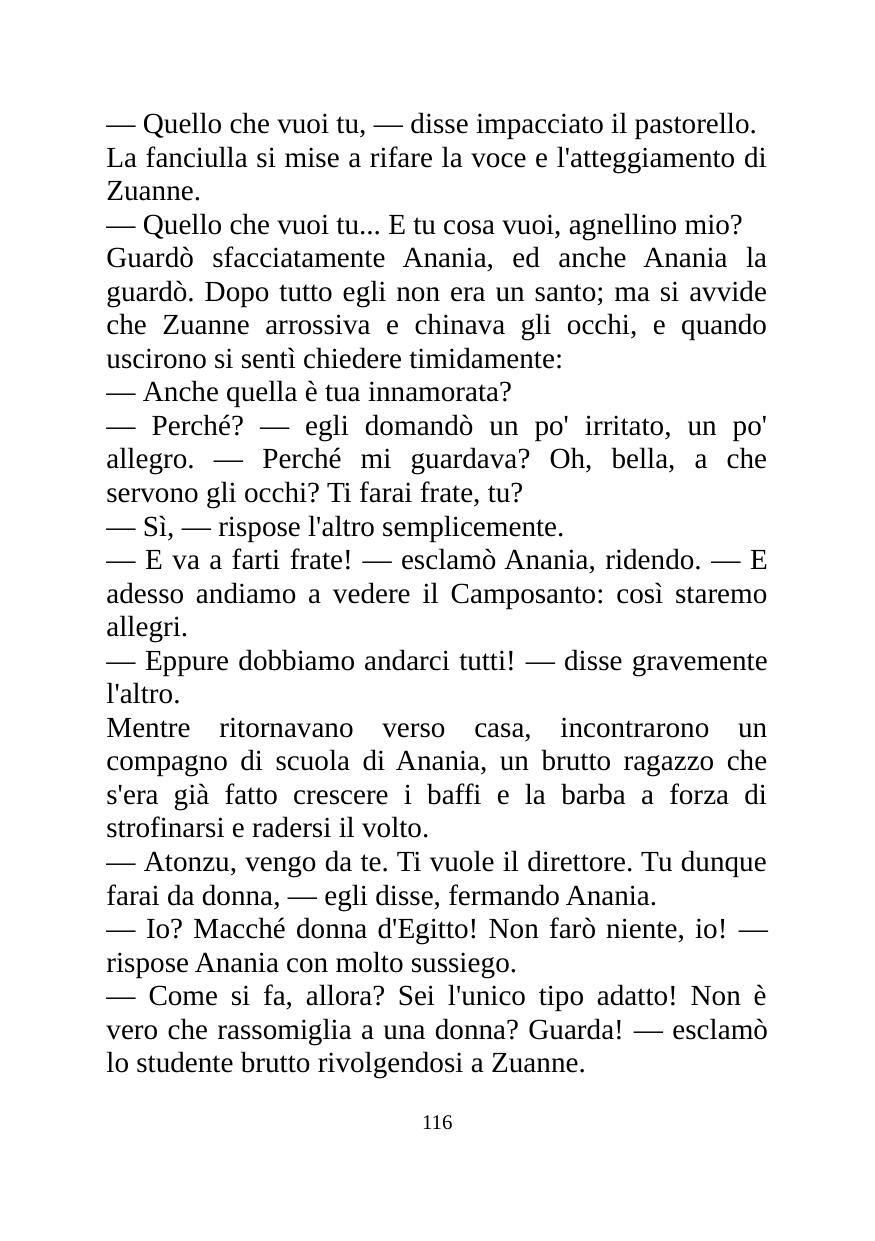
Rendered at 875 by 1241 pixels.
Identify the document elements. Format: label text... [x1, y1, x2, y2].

text Mentre ritornavano verso casa, incontrarono un compagno di scuola di Anania, un brutto ragazzo che s'era già fatto crescere i baffi e la barba a forza di strofinarsi e radersi il volto. [106, 710, 768, 844]
text — Quello che vuoi tu... E tu cosa vuoi, agnellino mio? [106, 207, 768, 240]
text Guardò sfacciatamente Anania, ed anche Anania la guardò. Dopo tutto egli non era un santo; ma si avvide che Zuanne arrossiva e chinava gli occhi, e quando uscirono si sentì chiedere timidamente: [106, 240, 768, 374]
text — Come si fa, allora? Sei l'unico tipo adatto! Non è vero che rassomiglia a una donna? Guarda! — esclamò lo studente brutto rivolgendosi a Zuanne. [106, 978, 768, 1079]
text — Io? Macché donna d'Egitto! Non farò niente, io! — rispose Anania con molto sussiego. [106, 911, 768, 978]
text — Quello che vuoi tu, — disse impacciato il pastorello. [106, 106, 768, 140]
text — Sì, — rispose l'altro semplicemente. [106, 509, 768, 542]
text — Eppure dobbiamo andarci tutti! — disse gravemente l'altro. [106, 643, 768, 710]
text La fanciulla si mise a rifare la voce e l'atteggiamento di Zuanne. [106, 140, 768, 207]
text — Anche quella è tua innamorata? [106, 374, 768, 408]
text — Perché? — egli domandò un po' irritato, un po' allegro. — Perché mi guardava? Oh, bella, a che servono gli occhi? Ti farai frate, tu? [106, 408, 768, 509]
text — Atonzu, vengo da te. Ti vuole il direttore. Tu dunque farai da donna, — egli disse, fermando Anania. [106, 844, 768, 911]
text — E va a farti frate! — esclamò Anania, ridendo. — E adesso andiamo a vedere il Camposanto: così staremo allegri. [106, 542, 768, 643]
